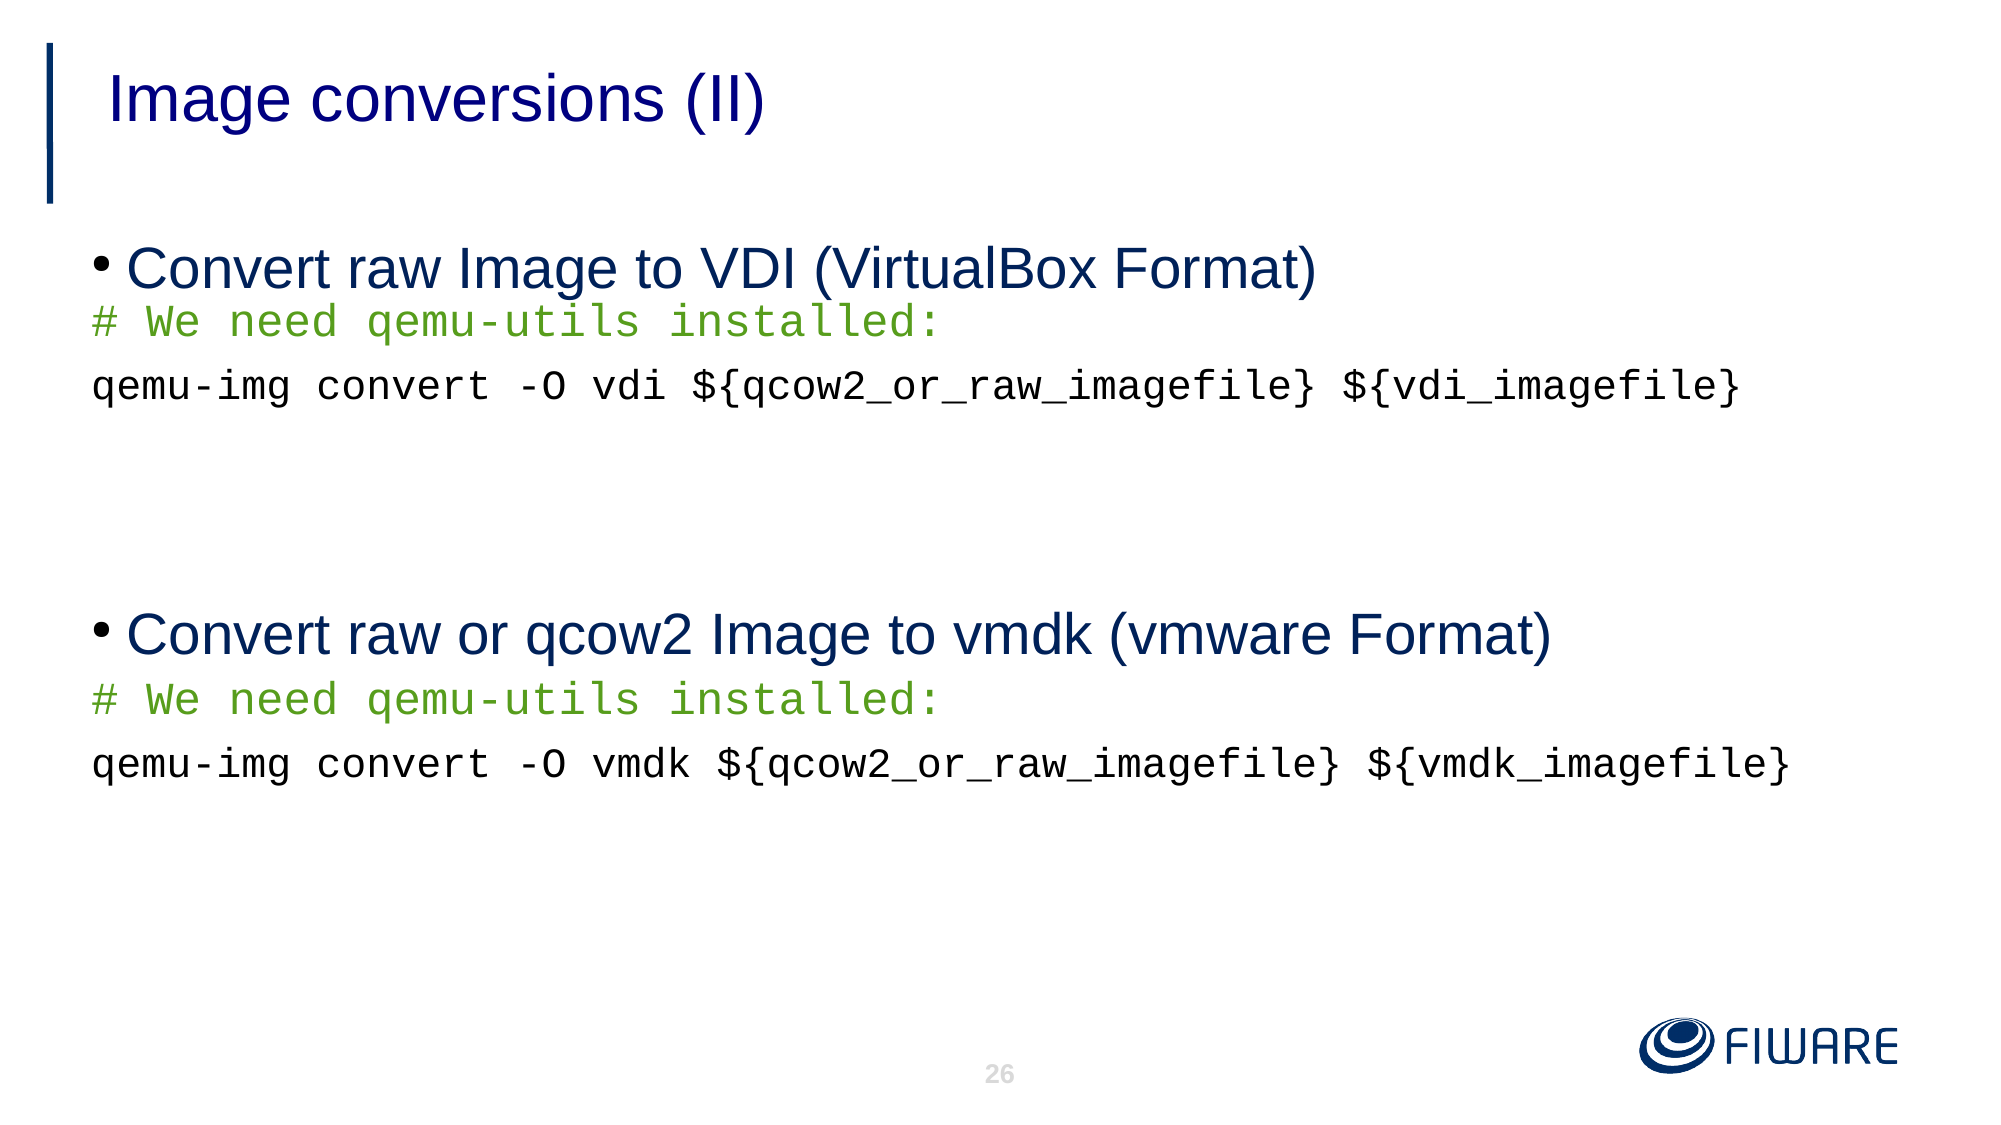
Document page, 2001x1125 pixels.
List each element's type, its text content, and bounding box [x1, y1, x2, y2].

text_box # We need qemu-utils installed: qemu-img convert -O vdi ${qcow2_or_raw_imagefile} ${vdi_imagefile} [76, 283, 1902, 482]
text_box # We need qemu-utils installed: qemu-img convert -O vmdk ${qcow2_or_raw_imagefile} ${vmdk_imagefile} [76, 661, 1902, 793]
picture [1635, 1012, 1905, 1077]
title Image conversions (II) [92, 47, 1704, 154]
slide_number [887, 1042, 1113, 1103]
text_box Convert raw Image to VDI (VirtualBox Format) [76, 212, 1902, 283]
text_box Convert raw or qcow2 Image to vmdk (vmware Format) [76, 578, 1902, 661]
